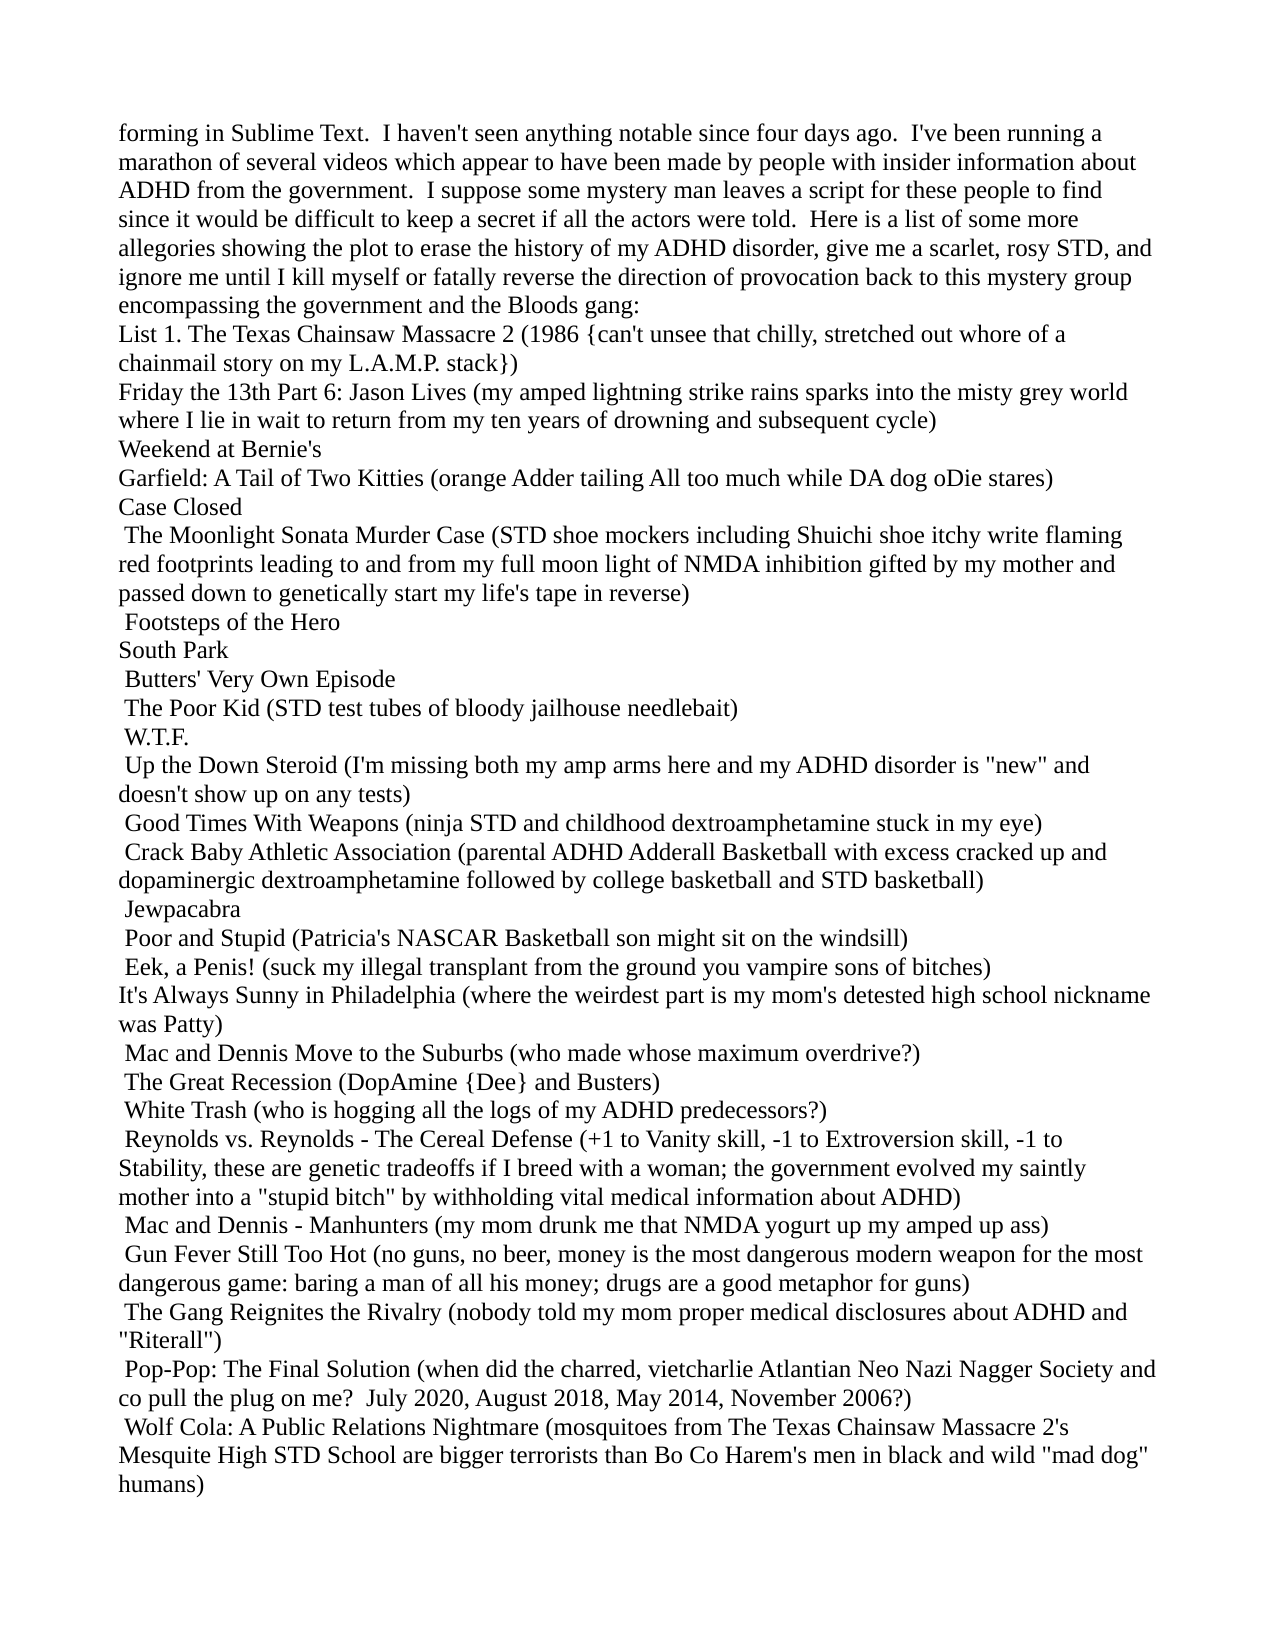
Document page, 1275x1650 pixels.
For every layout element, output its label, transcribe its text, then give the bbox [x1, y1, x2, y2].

text The Gang Reignites the Rivalry (nobody told my mom proper medical disclosures about ADHD and "Riterall") [118, 1297, 1157, 1354]
text Up the Down Steroid (I'm missing both my amp arms here and my ADHD disorder is "new" and doesn't show up on any tests) [118, 751, 1157, 808]
text Gun Fever Still Too Hot (no guns, no beer, money is the most dangerous modern weapon for the most dangerous game: baring a man of all his money; drugs are a good metaphor for guns) [118, 1239, 1157, 1297]
text Eek, a Penis! (suck my illegal transplant from the ground you vampire sons of bitches) [118, 952, 1157, 981]
text Wolf Cola: A Public Relations Nightmare (mosquitoes from The Texas Chainsaw Massacre 2's Mesquite High STD School are bigger terrorists than Bo Co Harem's men in black and wild "mad dog" humans) [118, 1412, 1157, 1498]
text W.T.F. [118, 722, 1157, 751]
text South Park [118, 636, 1157, 664]
text Good Times With Weapons (ninja STD and childhood dextroamphetamine stuck in my eye) [118, 808, 1157, 837]
text Friday the 13th Part 6: Jason Lives (my amped lightning strike rains sparks into the misty grey world where I lie in wait to return from my ten years of drowning and subsequent cycle) [118, 377, 1157, 434]
text The Poor Kid (STD test tubes of bloody jailhouse needlebait) [118, 693, 1157, 722]
text Poor and Stupid (Patricia's NASCAR Basketball son might sit on the windsill) [118, 923, 1157, 952]
text Crack Baby Athletic Association (parental ADHD Adderall Basketball with excess cracked up and dopaminergic dextroamphetamine followed by college basketball and STD basketball) [118, 837, 1157, 894]
text Case Closed [118, 492, 1157, 521]
text The Moonlight Sonata Murder Case (STD shoe mockers including Shuichi shoe itchy write flaming red footprints leading to and from my full moon light of NMDA inhibition gifted by my mother and passed down to genetically start my life's tape in reverse) [118, 521, 1157, 607]
text Footsteps of the Hero [118, 607, 1157, 636]
text Pop-Pop: The Final Solution (when did the charred, vietcharlie Atlantian Neo Nazi Nagger Society and co pull the plug on me? July 2020, August 2018, May 2014, November 2006?) [118, 1354, 1157, 1412]
text Garfield: A Tail of Two Kitties (orange Adder tailing All too much while DA dog oDie stares) [118, 463, 1157, 492]
text List 1. The Texas Chainsaw Massacre 2 (1986 {can't unsee that chilly, stretched out whore of a chainmail story on my L.A.M.P. stack}) [118, 319, 1157, 377]
text White Trash (who is hogging all the logs of my ADHD predecessors?) [118, 1096, 1157, 1124]
text Jewpacabra [118, 894, 1157, 923]
text Mac and Dennis Move to the Suburbs (who made whose maximum overdrive?) [118, 1038, 1157, 1067]
text Reynolds vs. Reynolds - The Cereal Defense (+1 to Vanity skill, -1 to Extroversion skill, -1 to Stability, these are genetic tradeoffs if I breed with a woman; the government evolved my saintly mother into a "stupid bitch" by withholding vital medical information about ADHD) [118, 1124, 1157, 1211]
text Mac and Dennis - Manhunters (my mom drunk me that NMDA yogurt up my amped up ass) [118, 1211, 1157, 1239]
text Weekend at Bernie's [118, 434, 1157, 463]
text Butters' Very Own Episode [118, 664, 1157, 693]
text forming in Sublime Text. I haven't seen anything notable since four days ago. I've been running a marathon of several videos which appear to have been made by people with insider information about ADHD from the government. I suppose some mystery man leaves a script for these people to find since it would be difficult to keep a secret if all the actors were told. Here is a list of some more allegories showing the plot to erase the history of my ADHD disorder, give me a scarlet, rosy STD, and ignore me until I kill myself or fatally reverse the direction of provocation back to this mystery group encompassing the government and the Bloods gang: [118, 118, 1157, 319]
text It's Always Sunny in Philadelphia (where the weirdest part is my mom's detested high school nickname was Patty) [118, 981, 1157, 1038]
text The Great Recession (DopAmine {Dee} and Busters) [118, 1067, 1157, 1096]
